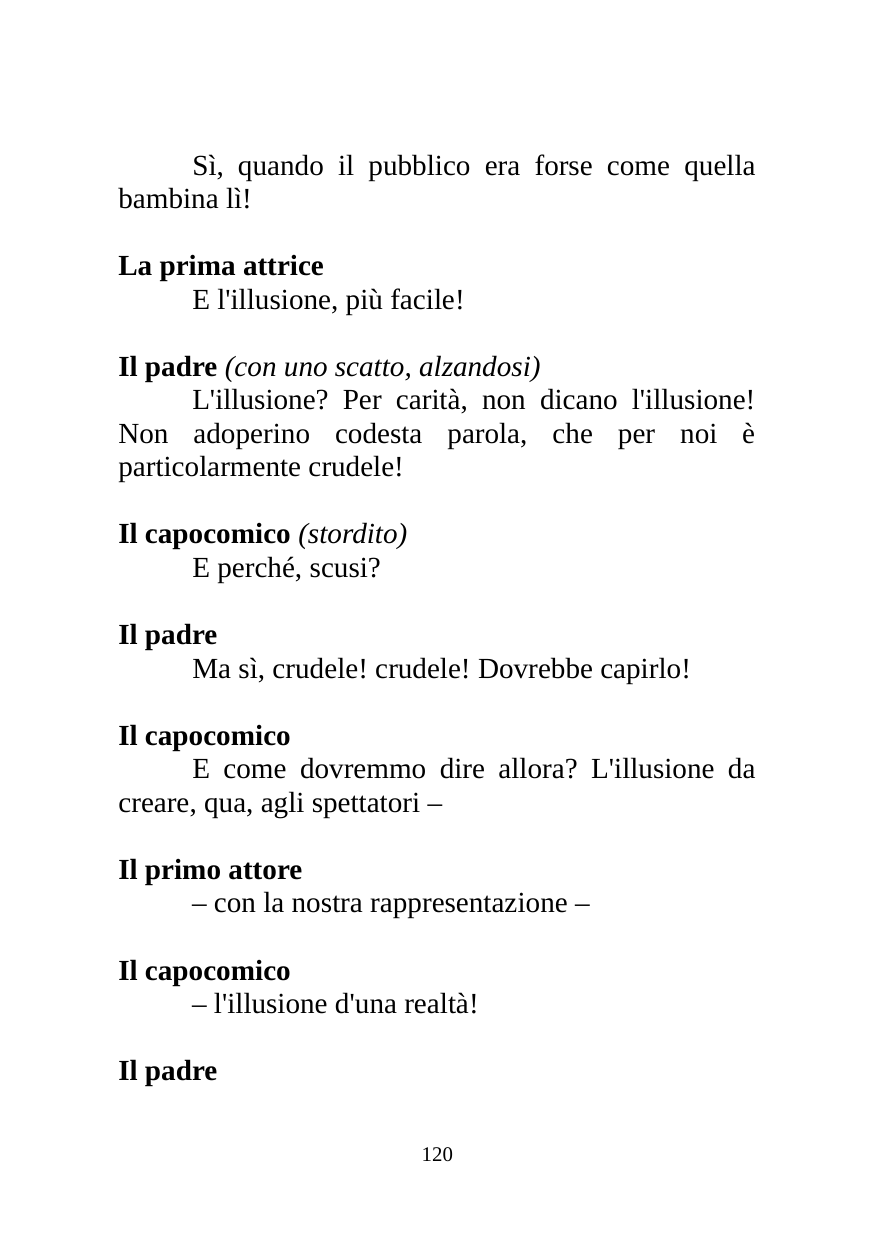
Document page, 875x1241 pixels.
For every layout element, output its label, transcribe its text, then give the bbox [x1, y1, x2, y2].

text Sì, quando il pubblico era forse come quella bambina lì! [118, 148, 756, 215]
text Il padre (con uno scatto, alzandosi) [118, 349, 756, 382]
text Il capocomico [118, 718, 756, 751]
text Il padre [118, 1053, 756, 1087]
text Il capocomico (stordito) [118, 517, 756, 550]
text E l'illusione, più facile! [118, 282, 756, 315]
text Ma sì, crudele! crudele! Dovrebbe capirlo! [118, 651, 756, 684]
text La prima attrice [118, 248, 756, 282]
text Il primo attore [118, 852, 756, 886]
text E perché, scusi? [118, 550, 756, 584]
text Il padre [118, 617, 756, 651]
text – l'illusione d'una realtà! [192, 986, 756, 1020]
text – con la nostra rappresentazione – [192, 886, 756, 919]
text E come dovremmo dire allora? L'illusione da creare, qua, agli spettatori – [118, 751, 756, 818]
text L'illusione? Per carità, non dicano l'illusione! Non adoperino codesta parola, che per noi è particolarmente crudele! [118, 382, 756, 483]
text Il capocomico [118, 953, 756, 986]
